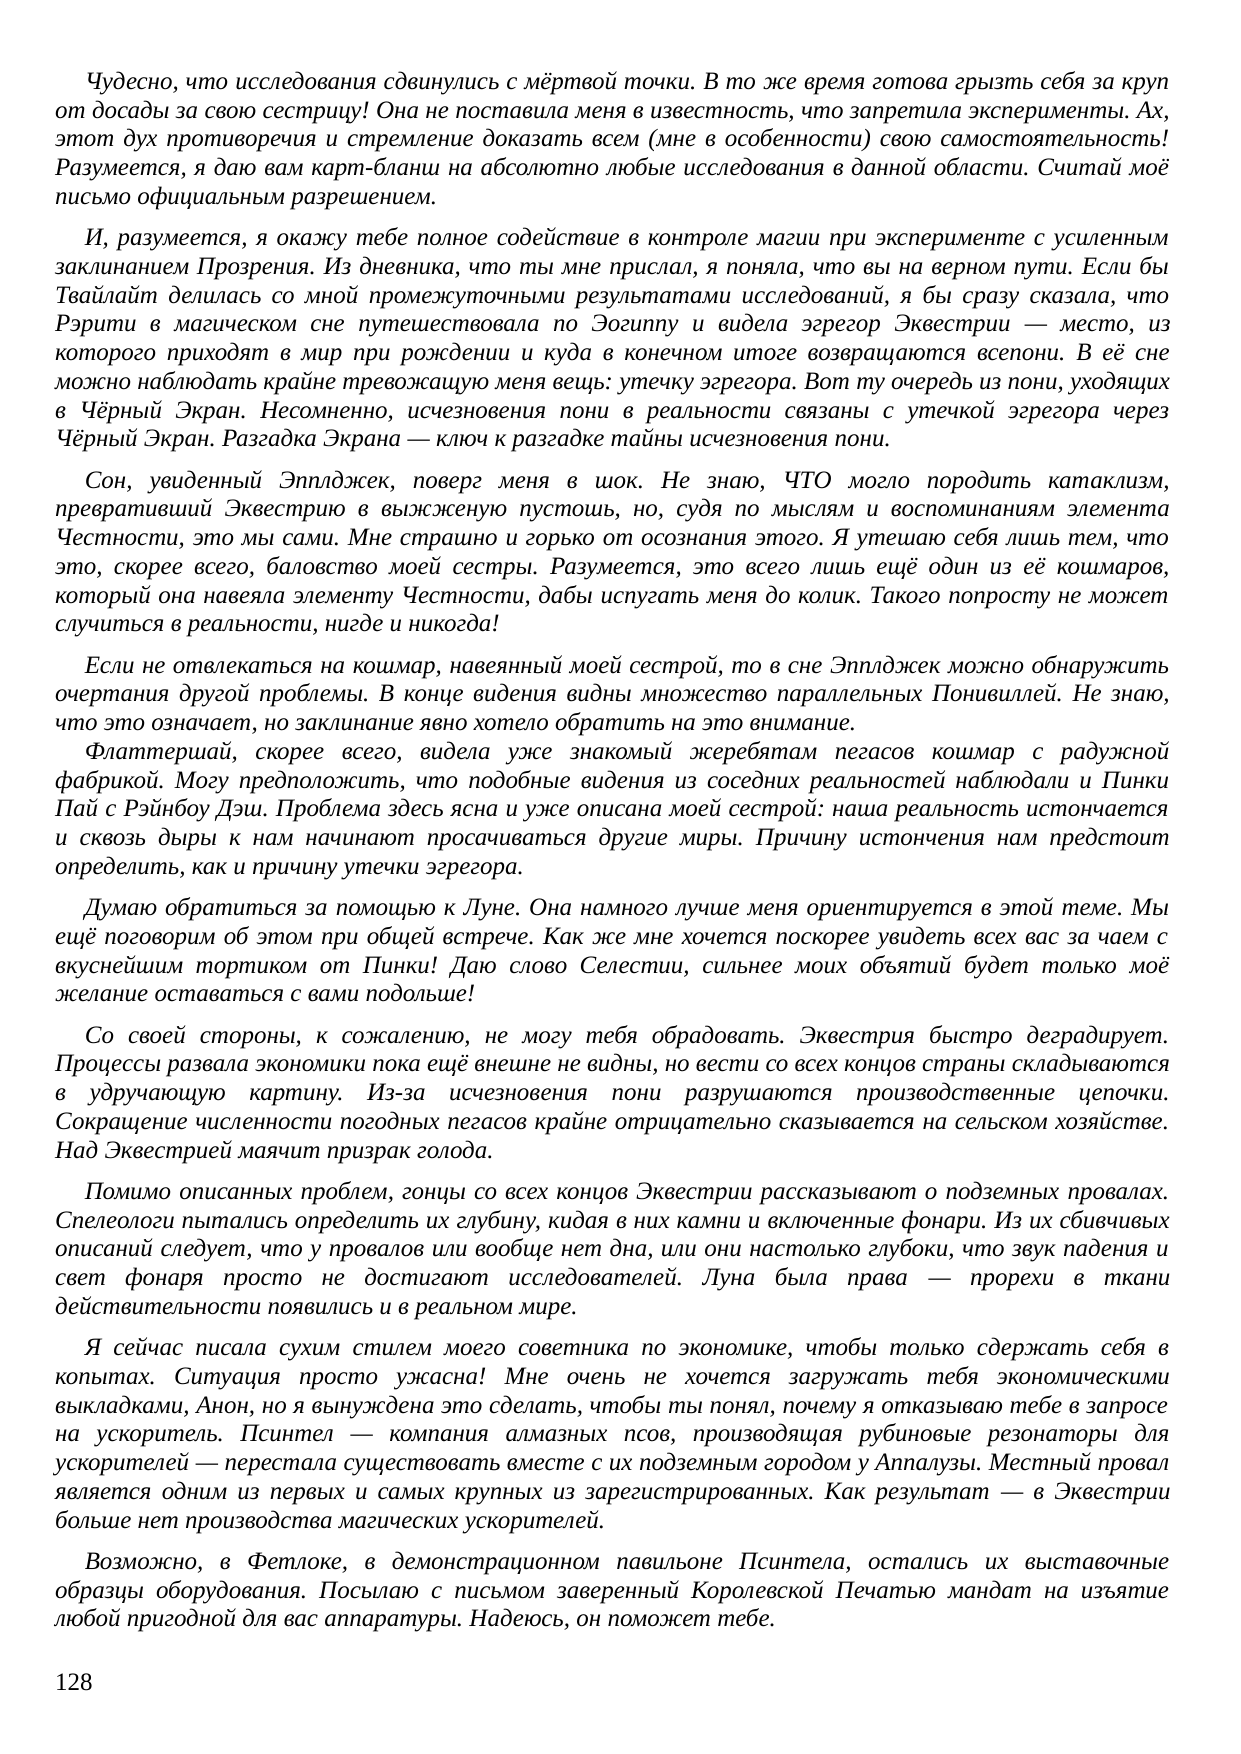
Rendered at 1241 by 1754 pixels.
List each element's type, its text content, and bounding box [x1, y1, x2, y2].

text Cон, увиденный Эпплджек, поверг меня в шок. Не знаю, ЧТО могло породить катаклизм, превративший Эквестрию в выжженую пустошь, но, судя по мыслям и воспоминаниям элемента Честности, это мы сами. Мне страшно и горько от осознания этого. Я утешаю себя лишь тем, что это, скорее всего, баловство моей сестры. Разумеется, это всего лишь ещё один из её кошмаров, который она навеяла элементу Честности, дабы испугать меня до колик. Такого попросту не может случиться в реальности, нигде и никогда! [55, 465, 1173, 637]
text Со своей стороны, к сожалению, не могу тебя обрадовать. Эквестрия быстро деградирует. Процессы развала экономики пока ещё внешне не видны, но вести со всех концов страны складываются в удручающую картину. Из-за исчезновения пони разрушаются производственные цепочки. Сокращение численности погодных пегасов крайне отрицательно сказывается на сельском хозяйстве. Над Эквестрией маячит призрак голода. [55, 1020, 1173, 1163]
text Возможно, в Фетлоке, в демонстрационном павильоне Псинтела, остались их выставочные образцы оборудования. Посылаю с письмом заверенный Королевской Печатью мандат на изъятие любой пригодной для вас аппаратуры. Надеюсь, он поможет тебе. [55, 1546, 1173, 1632]
text И, разумеется, я окажу тебе полное содействие в контроле магии при эксперименте с усиленным заклинанием Прозрения. Из дневника, что ты мне прислал, я поняла, что вы на верном пути. Если бы Твайлайт делилась со мной промежуточными результатами исследований, я бы сразу сказала, что Рэрити в магическом сне путешествовала по Эогиппу и видела эгрегор Эквестрии — место, из которого приходят в мир при рождении и куда в конечном итоге возвращаются всепони. В её сне можно наблюдать крайне тревожащую меня вещь: утечку эгрегора. Вот ту очередь из пони, уходящих в Чёрный Экран. Несомненно, исчезновения пони в реальности связаны с утечкой эгрегора через Чёрный Экран. Разгадка Экрана — ключ к разгадке тайны исчезновения пони. [55, 222, 1173, 452]
text Если не отвлекаться на кошмар, навеянный моей сестрой, то в сне Эпплджек можно обнаружить очертания другой проблемы. В конце видения видны множество параллельных Понивиллей. Не знаю, что это означает, но заклинание явно хотело обратить на это внимание. [55, 650, 1173, 736]
text Чудесно, что исследования сдвинулись с мёртвой точки. В то же время готова грызть себя за круп от досады за свою сестрицу! Она не поставила меня в известность, что запретила эксперименты. Ах, этот дух противоречия и стремление доказать всем (мне в особенности) свою самостоятельность! Разумеется, я даю вам карт-бланш на абсолютно любые исследования в данной области. Считай моё письмо официальным разрешением. [55, 66, 1173, 210]
text Флаттершай, скорее всего, видела уже знакомый жеребятам пегасов кошмар с радужной фабрикой. Могу предположить, что подобные видения из соседних реальностей наблюдали и Пинки Пай с Рэйнбоу Дэш. Проблема здесь ясна и уже описана моей сестрой: наша реальность истончается и сквозь дыры к нам начинают просачиваться другие миры. Причину истончения нам предстоит определить, как и причину утечки эгрегора. [55, 736, 1173, 880]
text Помимо описанных проблем, гонцы со всех концов Эквестрии рассказывают о подземных провалах. Спелеологи пытались определить их глубину, кидая в них камни и включенные фонари. Из их сбивчивых описаний следует, что у провалов или вообще нет дна, или они настолько глубоки, что звук падения и свет фонаря просто не достигают исследователей. Луна была права — прорехи в ткани действительности появились и в реальном мире. [55, 1176, 1173, 1320]
text Я сейчас писала сухим стилем моего советника по экономике, чтобы только сдержать себя в копытах. Ситуация просто ужасна! Мне очень не хочется загружать тебя экономическими выкладками, Анон, но я вынуждена это сделать, чтобы ты понял, почему я отказываю тебе в запросе на ускоритель. Псинтел — компания алмазных псов, производящая рубиновые резонаторы для ускорителей — перестала существовать вместе с их подземным городом у Аппалузы. Местный провал является одним из первых и самых крупных из зарегистрированных. Как результат — в Эквестрии больше нет производства магических ускорителей. [55, 1332, 1173, 1533]
text Думаю обратиться за помощью к Луне. Она намного лучше меня ориентируется в этой теме. Мы ещё поговорим об этом при общей встрече. Как же мне хочется поскорее увидеть всех вас за чаем с вкуснейшим тортиком от Пинки! Даю слово Селестии, сильнее моих объятий будет только моё желание оставаться с вами подольше! [55, 892, 1173, 1007]
